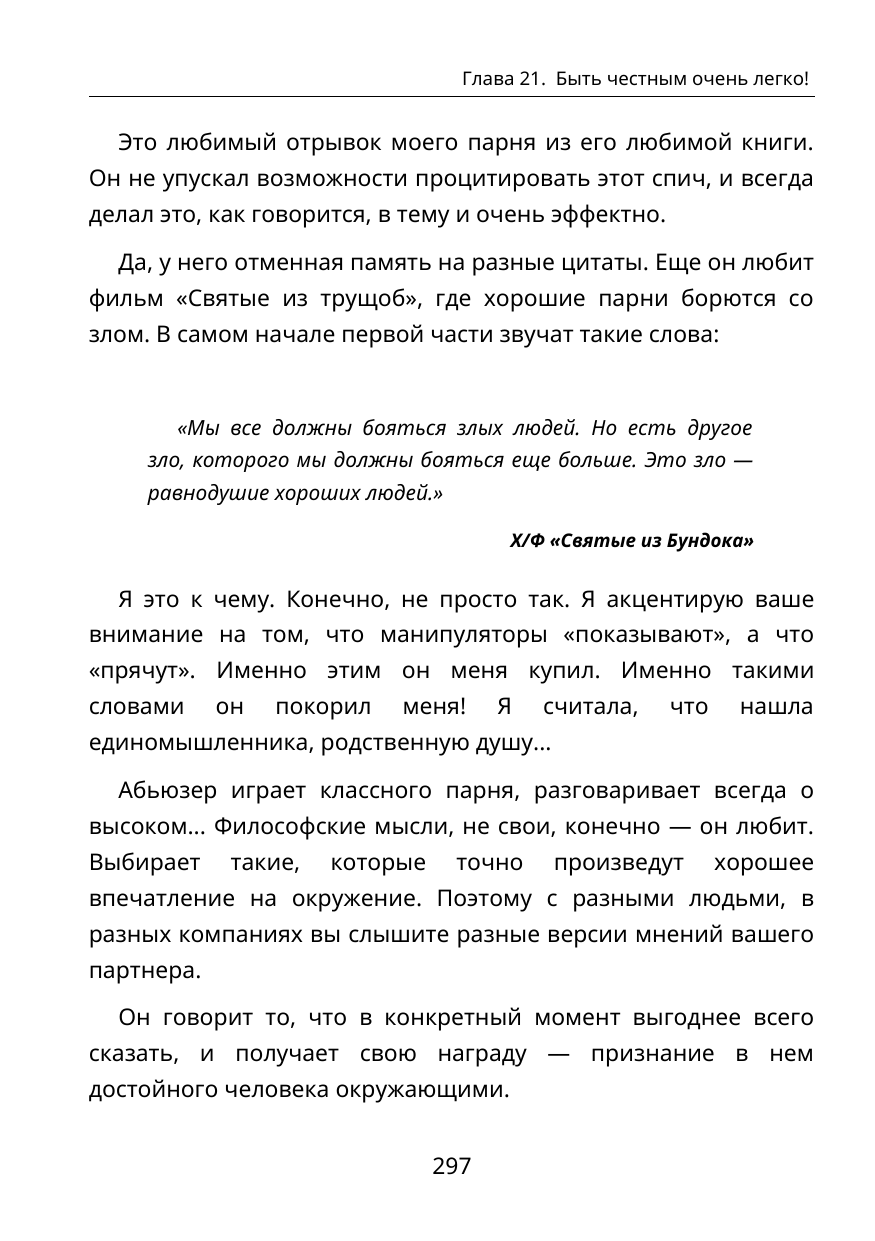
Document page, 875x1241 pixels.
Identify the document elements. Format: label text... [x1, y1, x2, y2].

text Это любимый отрывок моего парня из его любимой книги. Он не упускал возможности процитировать этот спич, и всегда делал это, как говорится, в тему и очень эффектно. [88, 126, 815, 229]
text Да, у него отменная память на разные цитаты. Еще он любит фильм «Святые из трущоб», где хорошие парни борются со злом. В самом начале первой части звучат такие слова: [88, 246, 815, 349]
text Абьюзер играет классного парня, разговаривает всегда о высоком... Философские мысли, не свои, конечно — он любит. Выбирает такие, которые точно произведут хорошее впечатление на окружение. Поэтому с разными людьми, в разных компаниях вы слышите разные версии мнений вашего партнера. [88, 774, 815, 985]
text «Мы все должны бояться злых людей. Но есть другое зло, которого мы должны бояться еще больше. Это зло — равнодушие хороших людей.» [148, 413, 756, 507]
text Он говорит то, что в конкретный момент выгоднее всего сказать, и получает свою награду — признание в нем достойного человека окружающими. [88, 1001, 815, 1104]
text Я это к чему. Конечно, не просто так. Я акцентирую ваше внимание на том, что манипуляторы «показывают», а что «прячут». Именно этим он меня купил. Именно такими словами он покорил меня! Я считала, что нашла единомышленника, родственную душу... [88, 582, 815, 757]
text Х/Ф «Святые из Бундока» [148, 522, 756, 552]
